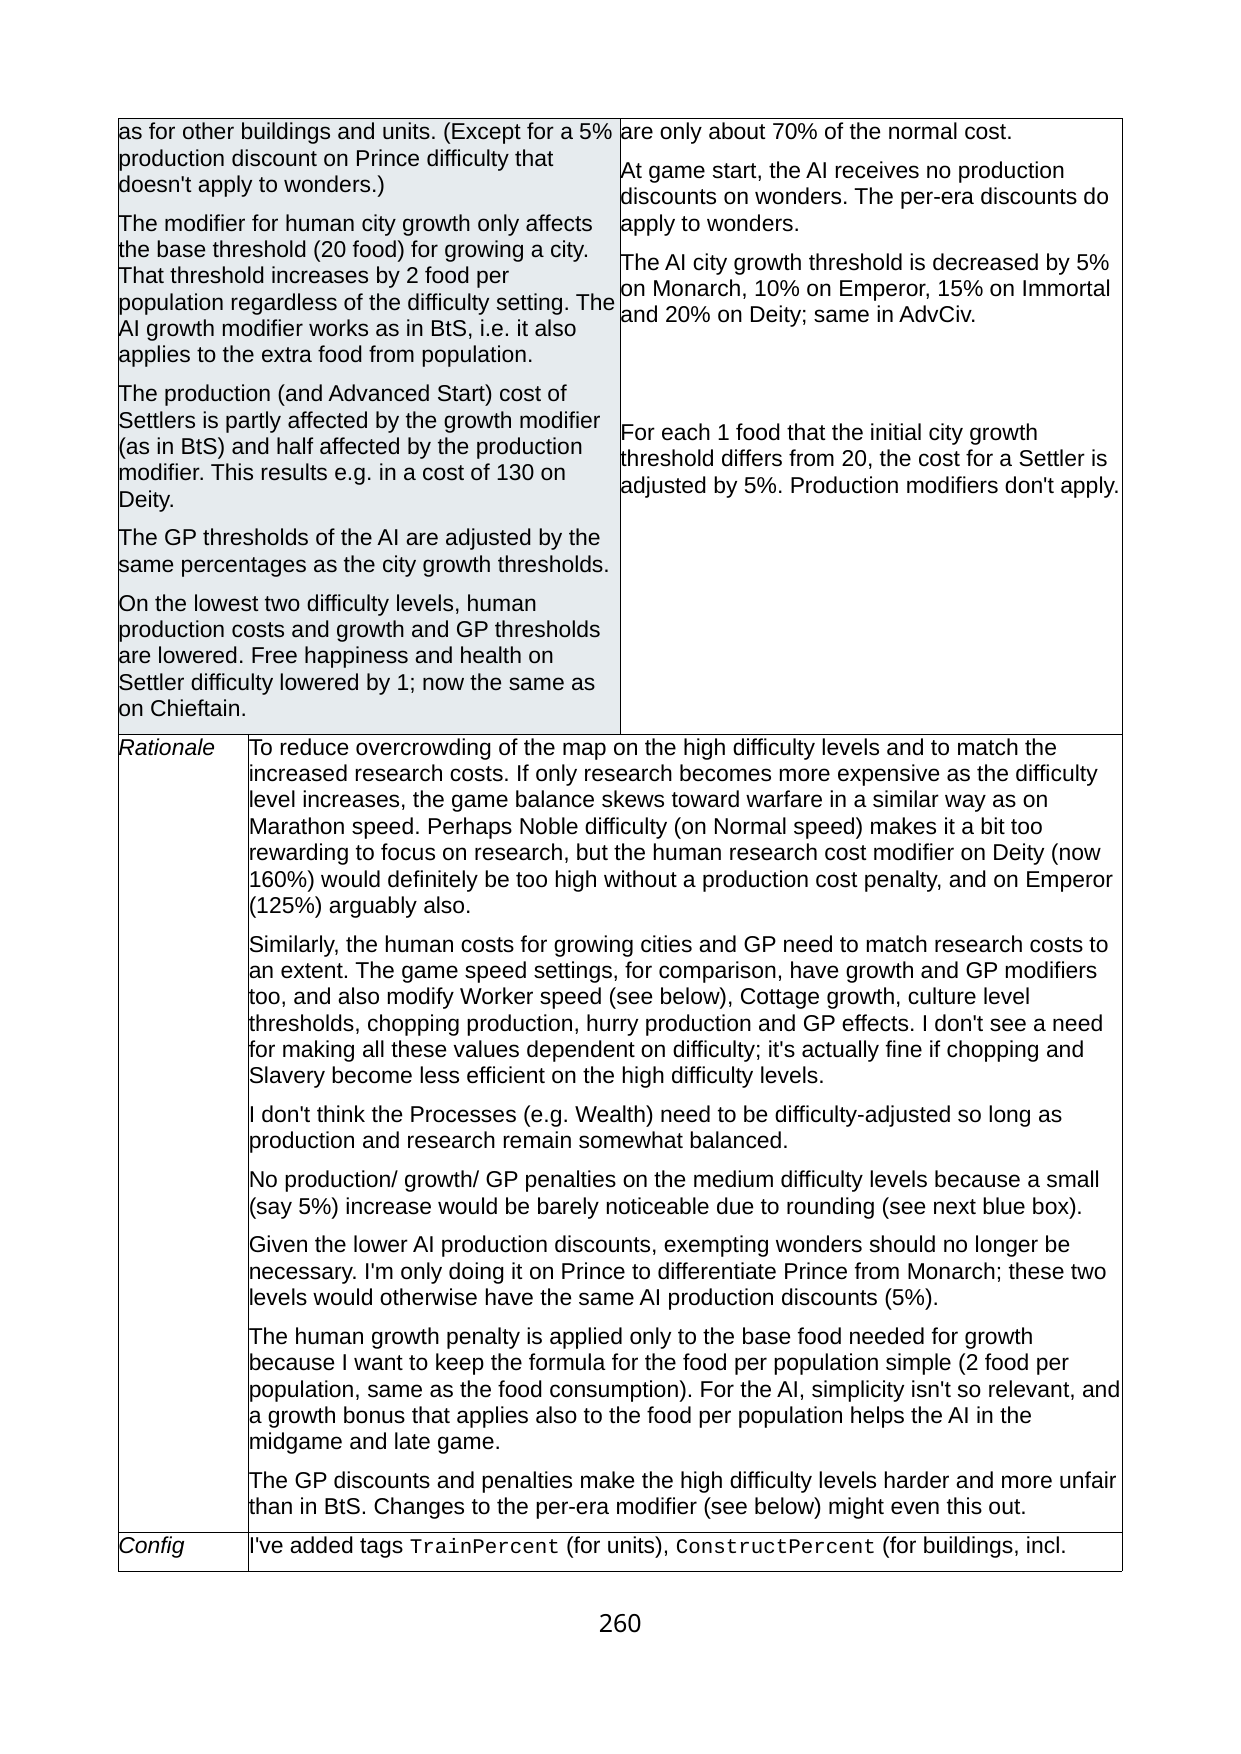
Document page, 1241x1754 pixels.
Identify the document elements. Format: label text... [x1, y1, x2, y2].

table_cell are only about 70% of the normal cost. At game start, the AI receives no production discounts on wonders. The per-era discounts do apply to wonders. The AI city growth threshold is decreased by 5% on Monarch, 10% on Emperor, 15% on Immortal and 20% on Deity; same in AdvCiv. For each 1 food that the initial city growth threshold differs from 20, the cost for a Settler is adjusted by 5%. Production modifiers don't apply. [621, 119, 1122, 734]
table_cell To reduce overcrowding of the map on the high difficulty levels and to match the increased research costs. If only research becomes more expensive as the difficulty level increases, the game balance skews toward warfare in a similar way as on Marathon speed. Perhaps Noble difficulty (on Normal speed) makes it a bit too rewarding to focus on research, but the human research cost modifier on Deity (now 160%) would definitely be too high without a production cost penalty, and on Emperor (125%) arguably also. Similarly, the human costs for growing cities and GP need to match research costs to an extent. The game speed settings, for comparison, have growth and GP modifiers too, and also modify Worker speed (see below), Cottage growth, culture level thresholds, chopping production, hurry production and GP effects. I don't see a need for making all these values dependent on difficulty; it's actually fine if chopping and Slavery become less efficient on the high difficulty levels. I don't think the Processes (e.g. Wealth) need to be difficulty-adjusted so long as production and research remain somewhat balanced. No production/ growth/ GP penalties on the medium difficulty levels because a small (say 5%) increase would be barely noticeable due to rounding (see next blue box). Given the lower AI production discounts, exempting wonders should no longer be necessary. I'm only doing it on Prince to differentiate Prince from Monarch; these two levels would otherwise have the same AI production discounts (5%). The human growth penalty is applied only to the base food needed for growth because I want to keep the formula for the food per population simple (2 food per population, same as the food consumption). For the AI, simplicity isn't so relevant, and a growth bonus that applies also to the food per population helps the AI in the midgame and late game. The GP discounts and penalties make the high difficulty levels harder and more unfair than in BtS. Changes to the per-era modifier (see below) might even this out. [249, 735, 1122, 1532]
table_cell Config [119, 1533, 248, 1571]
table_cell as for other buildings and units. (Except for a 5% production discount on Prince difficulty that doesn't apply to wonders.) The modifier for human city growth only affects the base threshold (20 food) for growing a city. That threshold increases by 2 food per population regardless of the difficulty setting. The AI growth modifier works as in BtS, i.e. it also applies to the extra food from population. The production (and Advanced Start) cost of Settlers is partly affected by the growth modifier (as in BtS) and half affected by the production modifier. This results e.g. in a cost of 130 on Deity. The GP thresholds of the AI are adjusted by the same percentages as the city growth thresholds. On the lowest two difficulty levels, human production costs and growth and GP thresholds are lowered. Free happiness and health on Settler difficulty lowered by 1; now the same as on Chieftain. [119, 119, 620, 734]
table_cell Rationale [119, 735, 248, 1532]
table_cell I've added tags TrainPercent (for units), ConstructPercent (for buildings, incl. [249, 1533, 1122, 1571]
